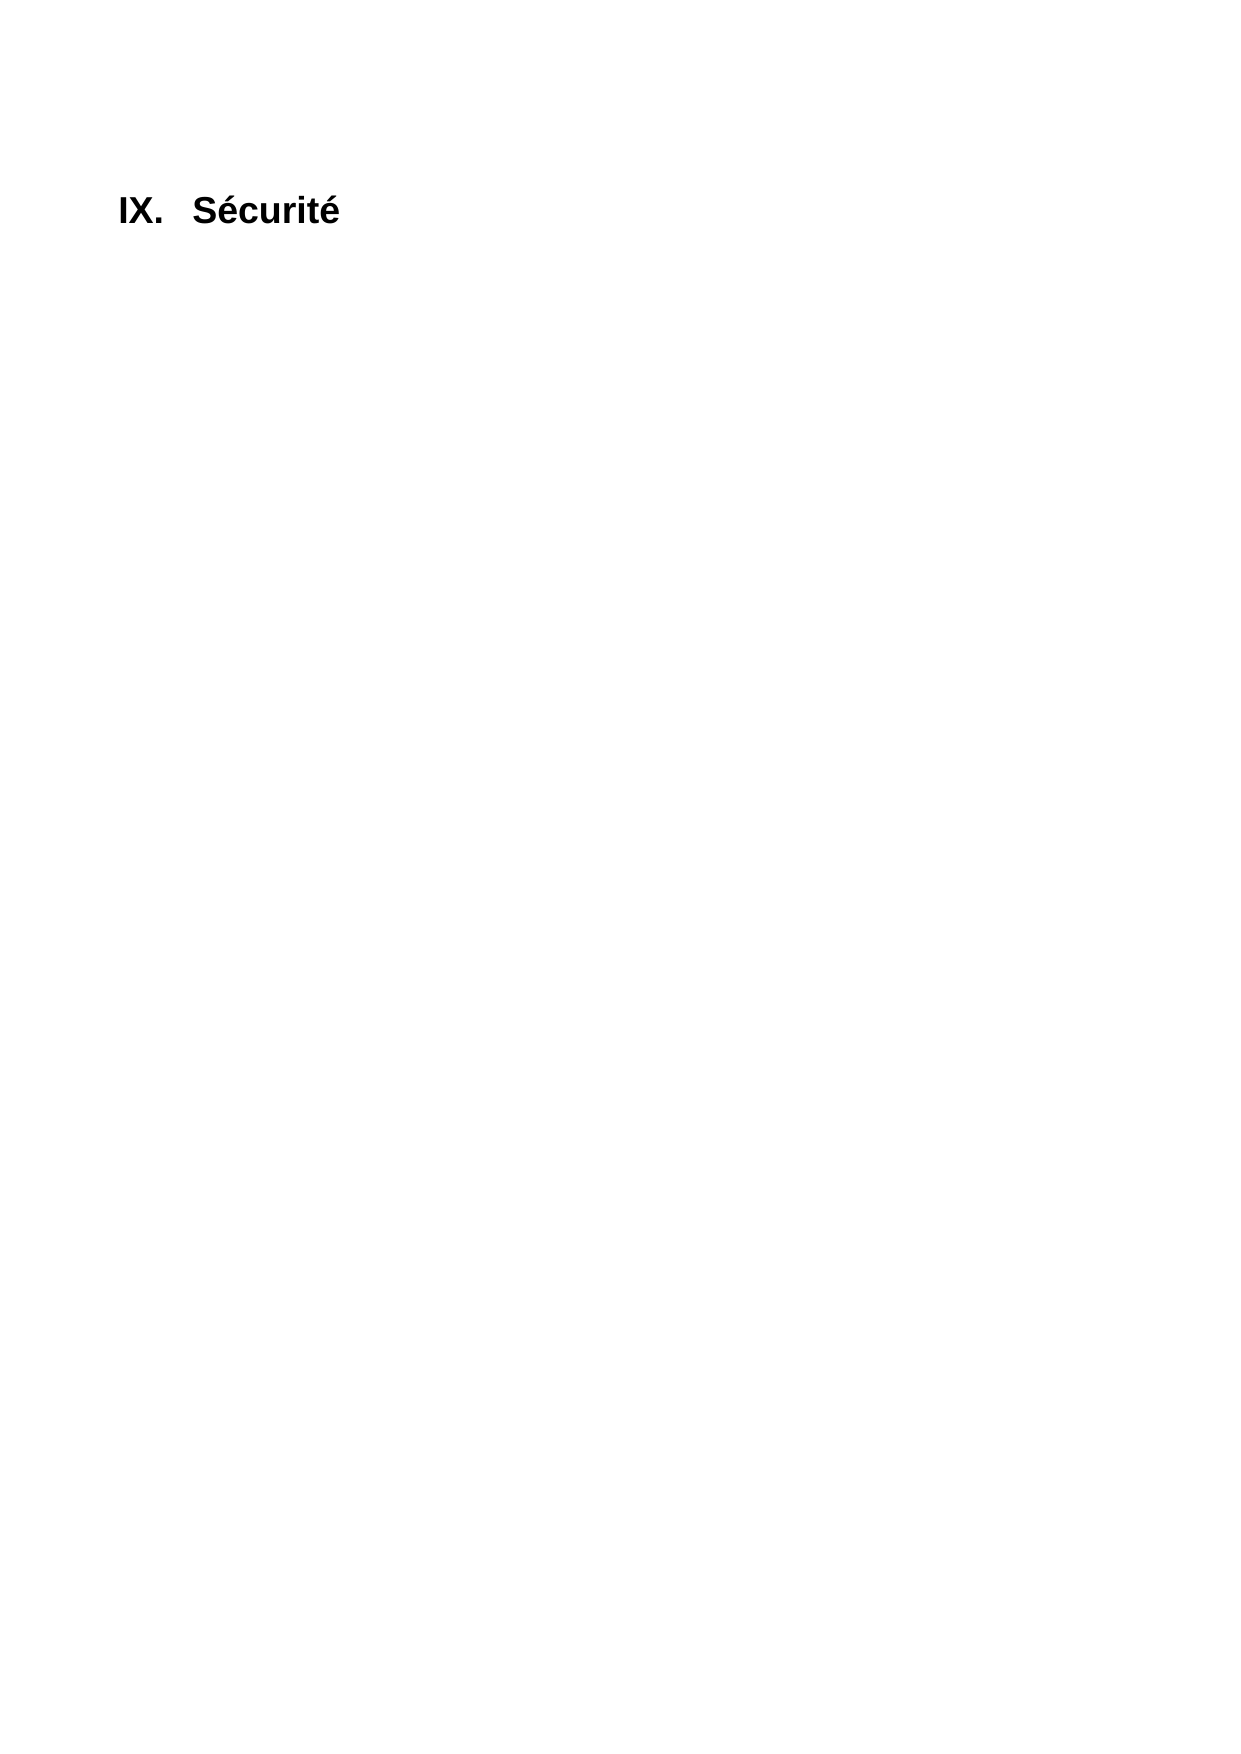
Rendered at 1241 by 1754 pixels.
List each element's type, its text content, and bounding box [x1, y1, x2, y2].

subtitle Sécurité [118, 188, 1122, 232]
